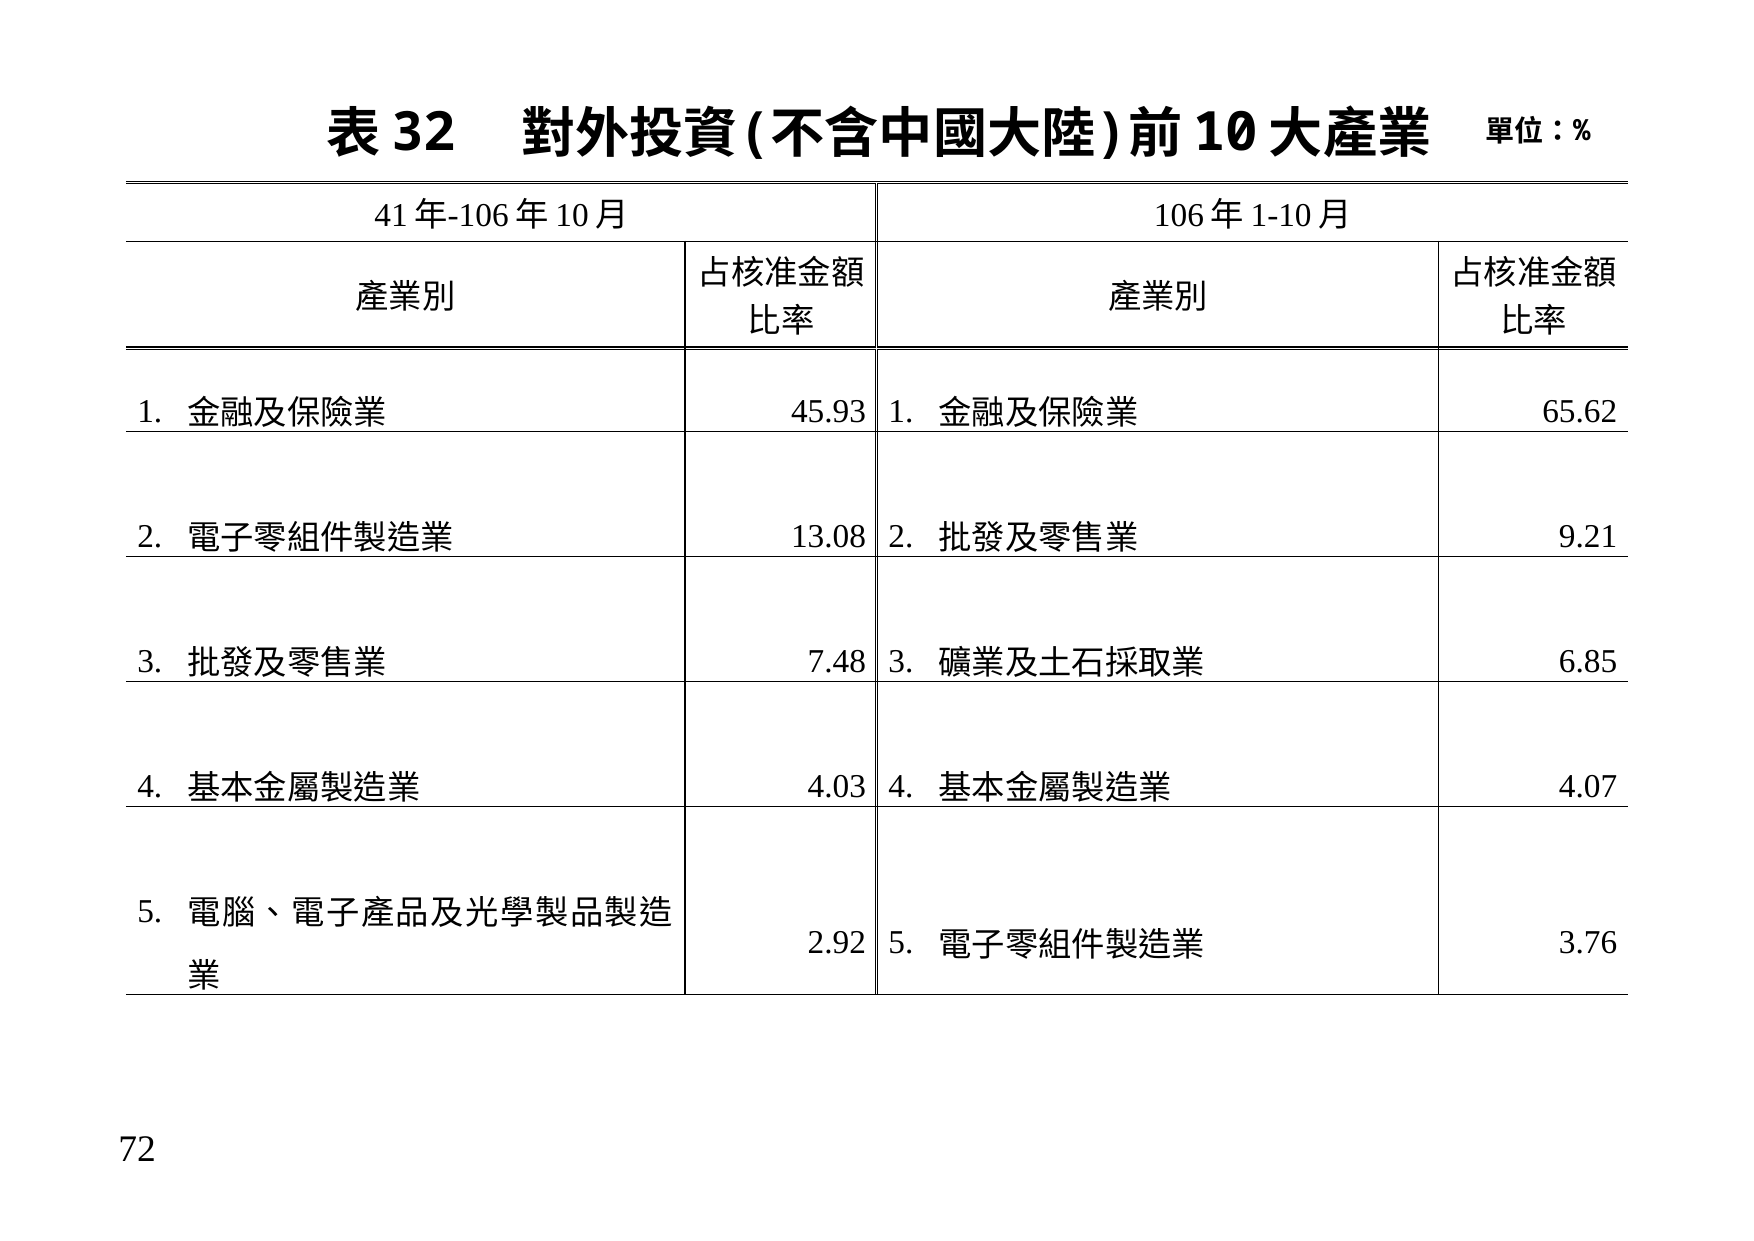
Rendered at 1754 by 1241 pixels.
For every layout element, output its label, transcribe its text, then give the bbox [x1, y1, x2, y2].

table_cell 4.03 [686, 682, 875, 806]
table_cell 4.07 [1439, 682, 1628, 806]
table_cell 45.93 [686, 350, 875, 431]
table_cell 金融及保險業 [126, 350, 684, 431]
table_cell 產業別 [878, 242, 1438, 346]
table_header 41年-106年10月 [126, 184, 875, 241]
table_cell 7.48 [686, 557, 875, 681]
table_cell 批發及零售業 [126, 557, 684, 681]
table_cell 2.92 [686, 807, 875, 993]
table_cell 礦業及土石採取業 [878, 557, 1438, 681]
table_cell 批發及零售業 [878, 432, 1438, 556]
table_cell 9.21 [1439, 432, 1628, 556]
table_cell 基本金屬製造業 [126, 682, 684, 806]
table_cell 電子零組件製造業 [126, 432, 684, 556]
table_cell 電子零組件製造業 [878, 807, 1438, 993]
table_cell 金融及保險業 [878, 350, 1438, 431]
table_cell 65.62 [1439, 350, 1628, 431]
table_cell 6.85 [1439, 557, 1628, 681]
table_cell 3.76 [1439, 807, 1628, 993]
table_cell 產業別 [126, 242, 684, 346]
table_cell 占核准金額比率 [1439, 242, 1628, 346]
table_cell 13.08 [686, 432, 875, 556]
table_cell 電腦、電子產品及光學製品製造業 [126, 807, 684, 993]
subtitle 表32 對外投資(不含中國大陸)前10大產業 單位：% [118, 56, 1636, 181]
table_cell 基本金屬製造業 [878, 682, 1438, 806]
table_cell 占核准金額比率 [686, 242, 875, 346]
table_header 106年1-10月 [878, 184, 1628, 241]
